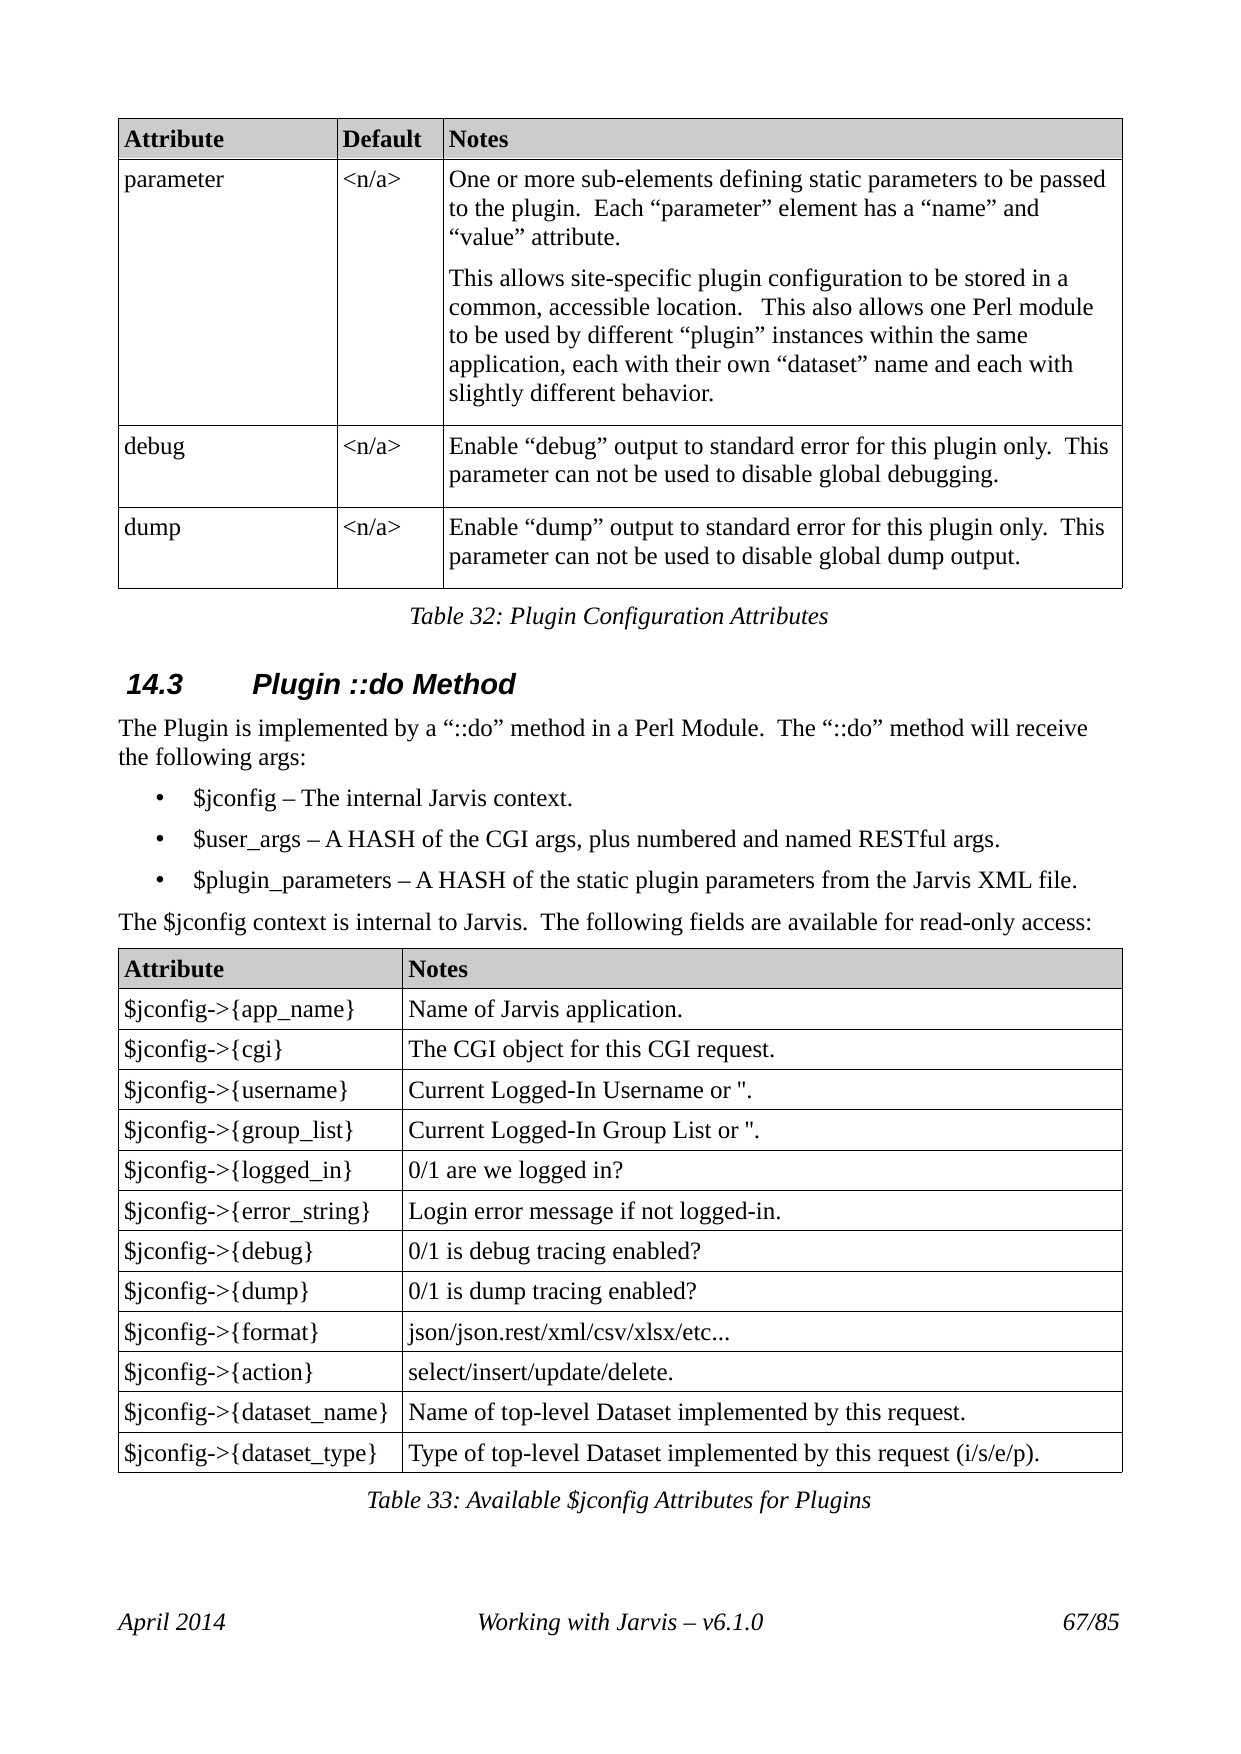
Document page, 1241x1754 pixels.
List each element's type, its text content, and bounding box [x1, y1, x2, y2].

table_cell $jconfig->{dump} [119, 1272, 402, 1311]
text The Plugin is implemented by a “::do” method in a Perl Module. The “::do” method will receive the following args: [118, 713, 1122, 771]
table_cell dump [119, 508, 337, 588]
table_cell One or more sub-elements defining static parameters to be passed to the plugin. Each “parameter” element has a “name” and “value” attribute. This allows site-specific plugin configuration to be stored in a common, accessible location. This also allows one Perl module to be used by different “plugin” instances within the same application, each with their own “dataset” name and each with slightly different behavior. [444, 160, 1122, 425]
table_cell $jconfig->{app_name} [119, 989, 402, 1029]
table_cell Name of top-level Dataset implemented by this request. [403, 1392, 1122, 1432]
text Table 33: Available $jconfig Attributes for Plugins [118, 1485, 1122, 1513]
table_cell parameter [119, 160, 337, 425]
table_cell <n/a> [338, 426, 443, 507]
table_cell $jconfig->{error_string} [119, 1191, 402, 1230]
subtitle Plugin ::do Method [118, 667, 1122, 701]
table_cell 0/1 is debug tracing enabled? [403, 1231, 1122, 1271]
table_cell json/json.rest/xml/csv/xlsx/etc... [403, 1312, 1122, 1351]
table_header Attribute [119, 949, 402, 988]
table_cell $jconfig->{format} [119, 1312, 402, 1351]
list $user_args – A HASH of the CGI args, plus numbered and named RESTful args. [156, 824, 1122, 853]
table_cell Current Logged-In Group List or ''. [403, 1110, 1122, 1149]
text The $jconfig context is internal to Jarvis. The following fields are available for read-only access: [118, 907, 1122, 936]
table_cell 0/1 is dump tracing enabled? [403, 1272, 1122, 1311]
table_cell Name of Jarvis application. [403, 989, 1122, 1029]
table_header Notes [444, 119, 1122, 158]
table_cell $jconfig->{group_list} [119, 1110, 402, 1149]
table_cell <n/a> [338, 508, 443, 588]
table_cell $jconfig->{debug} [119, 1231, 402, 1271]
table_header Attribute [119, 119, 337, 158]
table_cell The CGI object for this CGI request. [403, 1030, 1122, 1069]
table_cell $jconfig->{cgi} [119, 1030, 402, 1069]
table_cell Current Logged-In Username or ''. [403, 1070, 1122, 1109]
list $plugin_parameters – A HASH of the static plugin parameters from the Jarvis XML file. [156, 866, 1122, 894]
table_cell Enable “dump” output to standard error for this plugin only. This parameter can not be used to disable global dump output. [444, 508, 1122, 588]
table_cell 0/1 are we logged in? [403, 1151, 1122, 1190]
table_cell $jconfig->{username} [119, 1070, 402, 1109]
table_cell Type of top-level Dataset implemented by this request (i/s/e/p). [403, 1433, 1122, 1472]
table_cell select/insert/update/delete. [403, 1352, 1122, 1391]
table_cell $jconfig->{action} [119, 1352, 402, 1391]
table_cell Login error message if not logged-in. [403, 1191, 1122, 1230]
table_cell $jconfig->{dataset_name} [119, 1392, 402, 1432]
table_header Notes [403, 949, 1122, 988]
table_cell debug [119, 426, 337, 507]
text Table 32: Plugin Configuration Attributes [118, 601, 1122, 629]
table_header Default [338, 119, 443, 158]
table_cell <n/a> [338, 160, 443, 425]
list $jconfig – The internal Jarvis context. [156, 783, 1122, 812]
table_cell Enable “debug” output to standard error for this plugin only. This parameter can not be used to disable global debugging. [444, 426, 1122, 507]
table_cell $jconfig->{logged_in} [119, 1151, 402, 1190]
table_cell $jconfig->{dataset_type} [119, 1433, 402, 1472]
